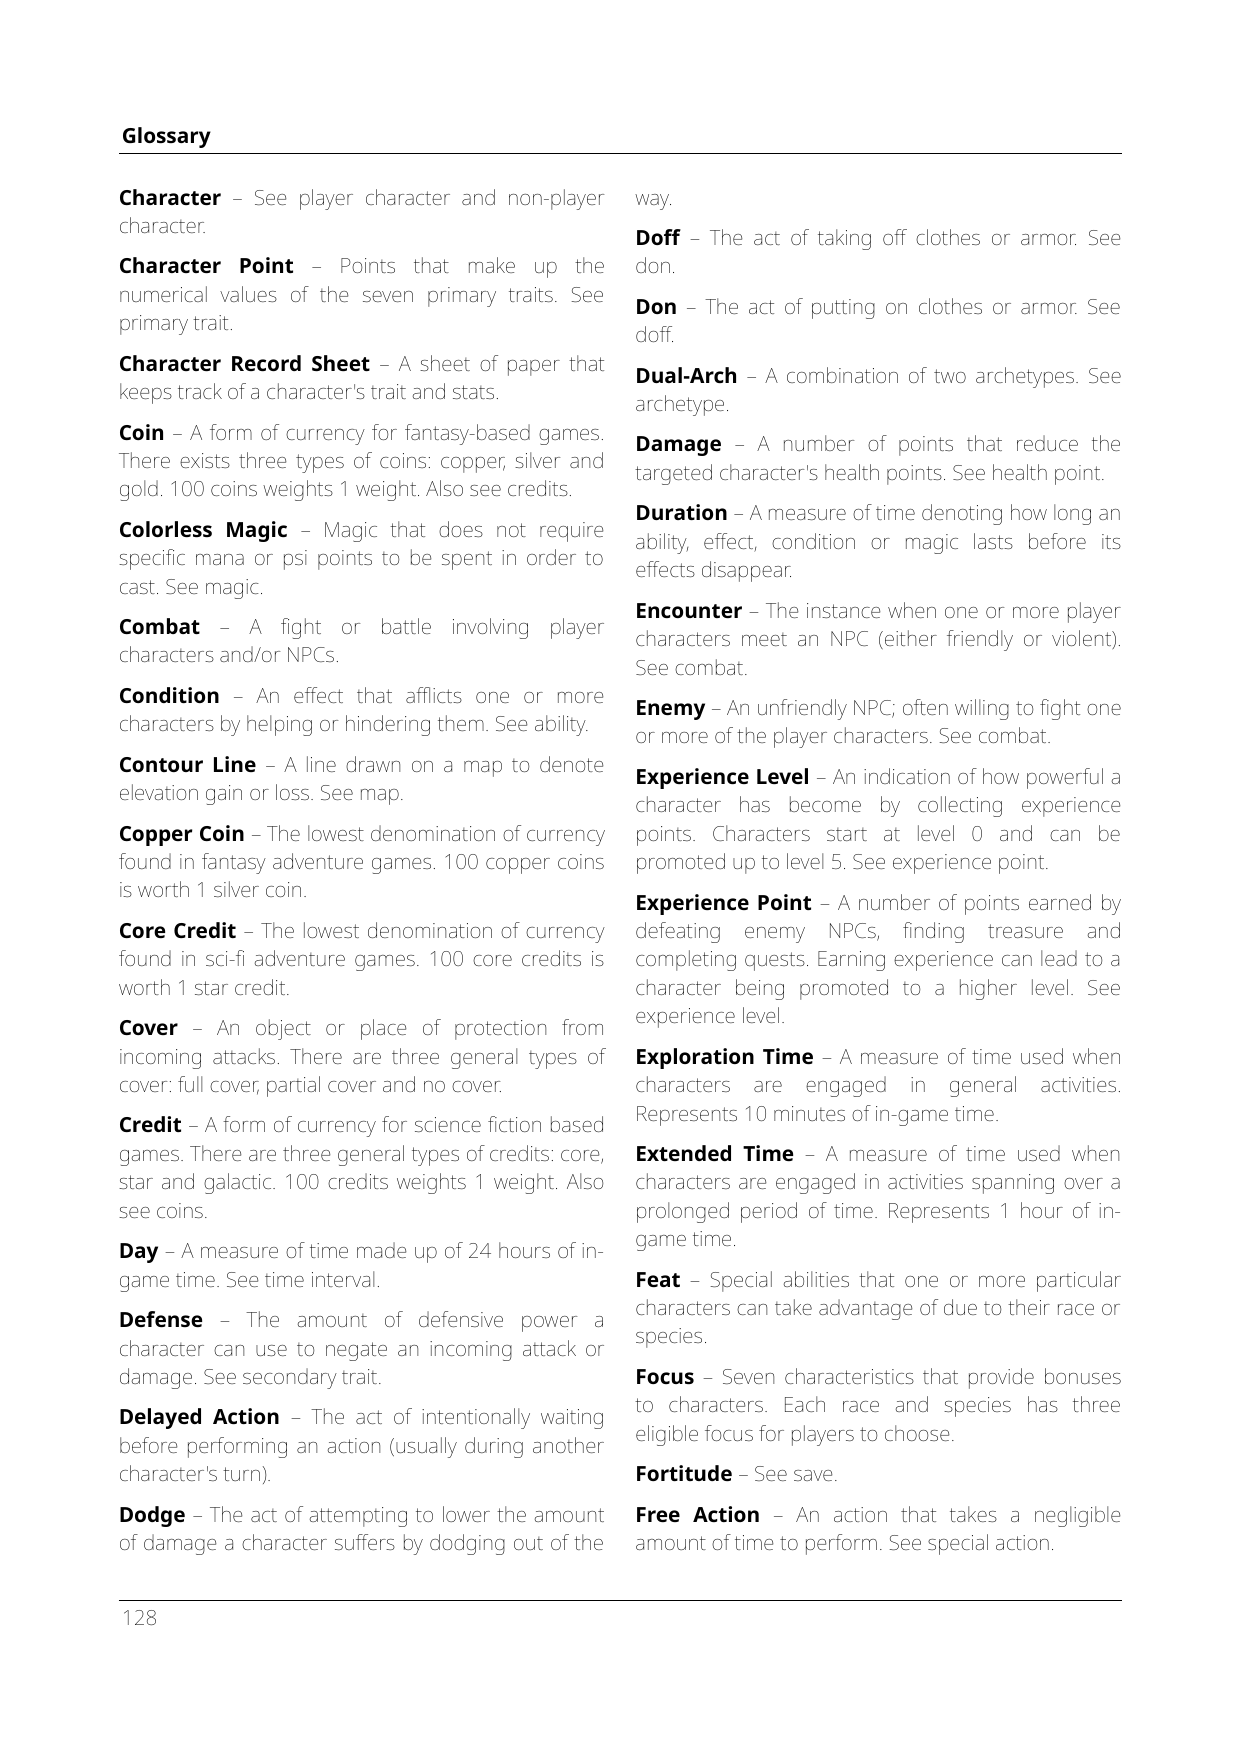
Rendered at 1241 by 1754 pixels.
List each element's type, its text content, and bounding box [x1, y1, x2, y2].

text Encounter – The instance when one or more player characters meet an NPC (either friendly or violent). See combat. [635, 596, 1122, 681]
text Day – A measure of time made up of 24 hours of in-game time. See time interval. [118, 1236, 605, 1293]
text Condition – An effect that afflicts one or more characters by helping or hindering them. See ability. [118, 681, 605, 738]
text Duration – A measure of time denoting how long an ability, effect, condition or magic lasts before its effects disappear. [635, 498, 1122, 584]
text Character Record Sheet – A sheet of paper that keeps track of a character's trait and stats. [118, 349, 605, 406]
text way. [635, 183, 1122, 211]
text Defense – The amount of defensive power a character can use to negate an incoming attack or damage. See secondary trait. [118, 1305, 605, 1391]
text Extended Time – A measure of time used when characters are engaged in activities spanning over a prolonged period of time. Represents 1 hour of in-game time. [635, 1139, 1122, 1253]
text Dodge – The act of attempting to lower the amount of damage a character suffers by dodging out of the [118, 1500, 605, 1557]
text Focus – Seven characteristics that provide bonuses to characters. Each race and species has three eligible focus for players to choose. [635, 1362, 1122, 1447]
text Colorless Magic – Magic that does not require specific mana or psi points to be spent in order to cast. See magic. [118, 515, 605, 600]
text Delayed Action – The act of intentionally waiting before performing an action (usually during another character's turn). [118, 1402, 605, 1488]
text Character – See player character and non-player character. [118, 183, 605, 239]
text Damage – A number of points that reduce the targeted character's health points. See health point. [635, 429, 1122, 486]
text Character Point – Points that make up the numerical values of the seven primary traits. See primary trait. [118, 251, 605, 337]
text Enemy – An unfriendly NPC; often willing to fight one or more of the player characters. See combat. [635, 693, 1122, 750]
text Experience Level – An indication of how powerful a character has become by collecting experience points. Characters start at level 0 and can be promoted up to level 5. See experience point. [635, 762, 1122, 876]
text Feat – Special abilities that one or more particular characters can take advantage of due to their race or species. [635, 1265, 1122, 1350]
text Contour Line – A line drawn on a map to denote elevation gain or loss. See map. [118, 750, 605, 807]
text Free Action – An action that takes a negligible amount of time to perform. See special action. [635, 1500, 1122, 1557]
text Credit – A form of currency for science fiction based games. There are three general types of credits: core, star and galactic. 100 credits weights 1 weight. Also see coins. [118, 1111, 605, 1224]
text Copper Coin – The lowest denomination of currency found in fantasy adventure games. 100 copper coins is worth 1 silver coin. [118, 819, 605, 904]
text Coin – A form of currency for fantasy-based games. There exists three types of coins: copper, silver and gold. 100 coins weights 1 weight. Also see credits. [118, 418, 605, 503]
text Cover – An object or place of protection from incoming attacks. There are three general types of cover: full cover, partial cover and no cover. [118, 1013, 605, 1099]
text Don – The act of putting on clothes or armor. See doff. [635, 292, 1122, 349]
text Fortitude – See save. [635, 1459, 1122, 1488]
text Dual-Arch – A combination of two archetypes. See archetype. [635, 361, 1122, 418]
text Experience Point – A number of points earned by defeating enemy NPCs, finding treasure and completing quests. Earning experience can lead to a character being promoted to a higher level. See experience level. [635, 888, 1122, 1030]
text Doff – The act of taking off clothes or armor. See don. [635, 223, 1122, 280]
text Exploration Time – A measure of time used when characters are engaged in general activities. Represents 10 minutes of in-game time. [635, 1042, 1122, 1127]
text Core Credit – The lowest denomination of currency found in sci-fi adventure games. 100 core credits is worth 1 star credit. [118, 916, 605, 1001]
text Combat – A fight or battle involving player characters and/or NPCs. [118, 612, 605, 669]
